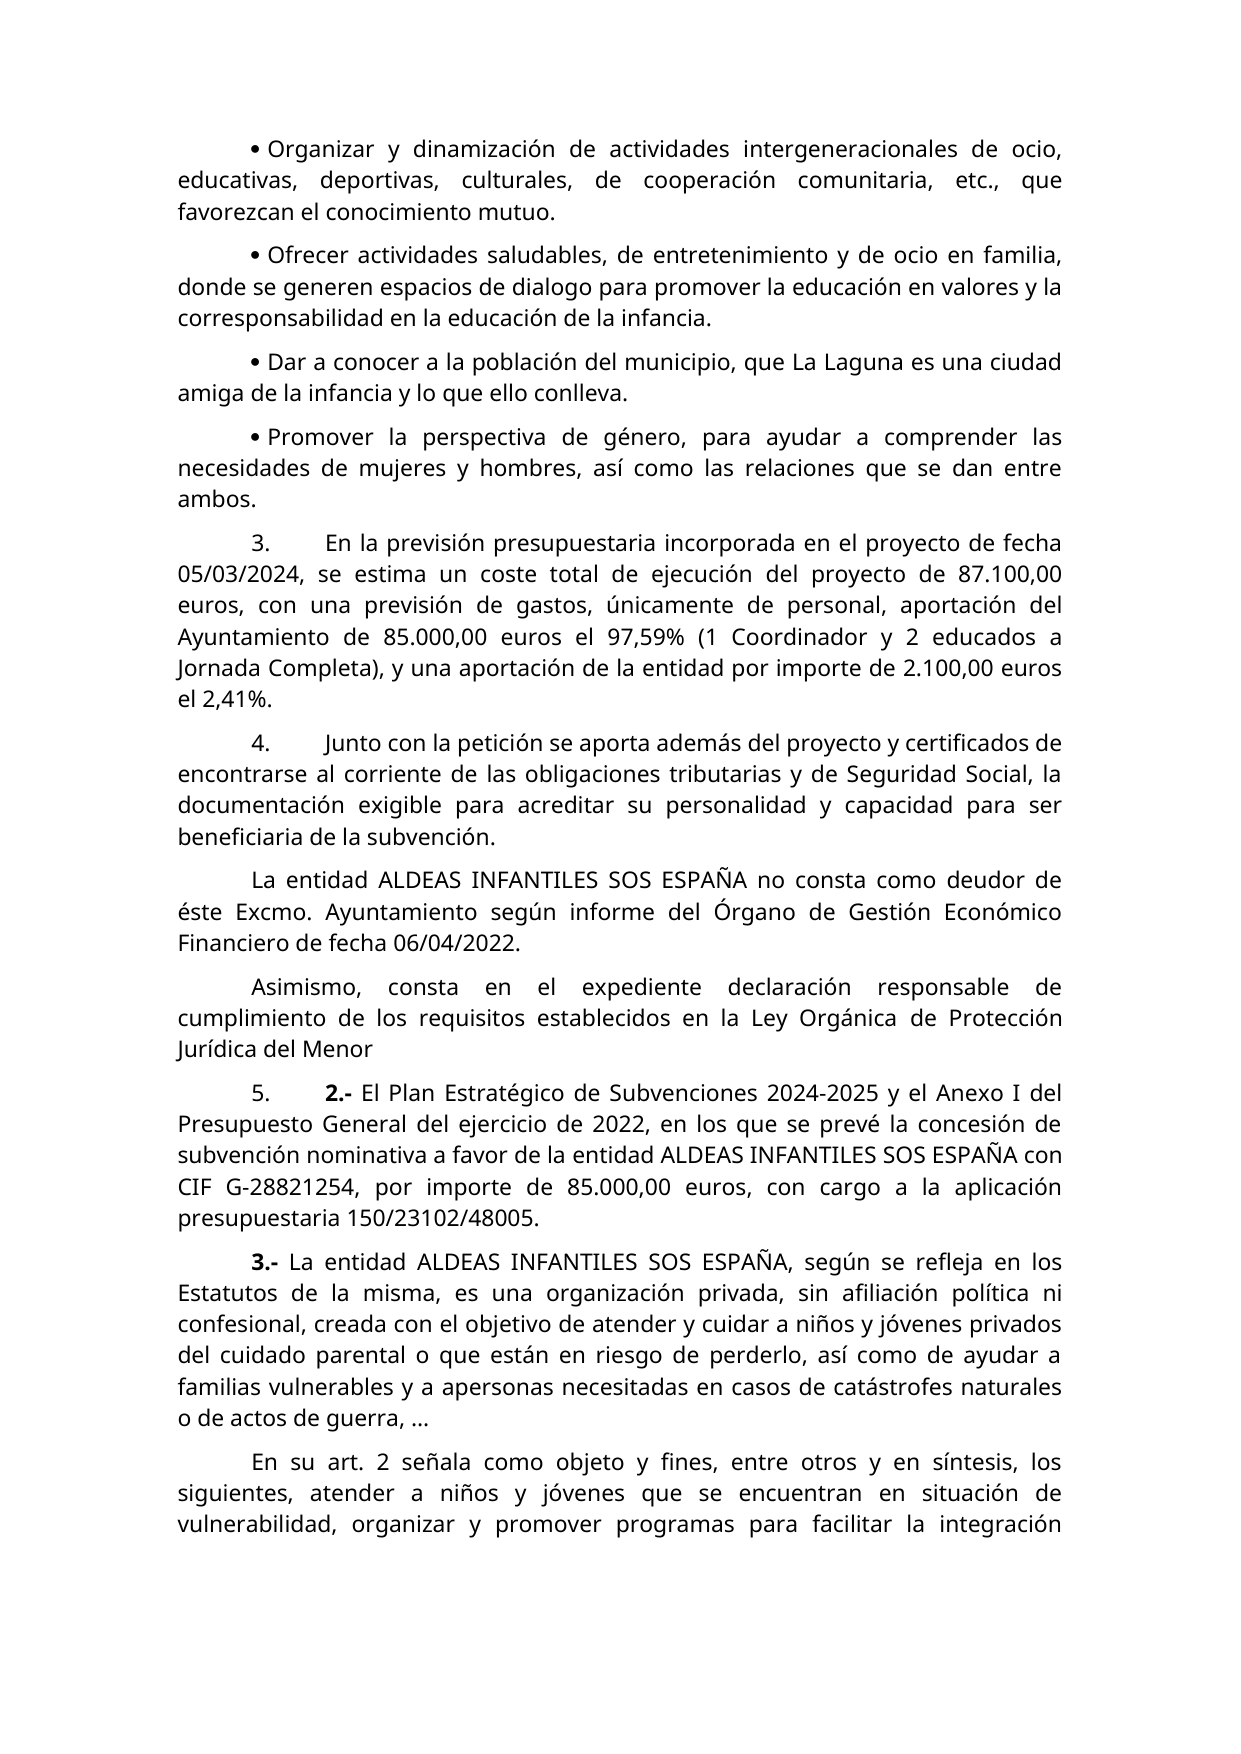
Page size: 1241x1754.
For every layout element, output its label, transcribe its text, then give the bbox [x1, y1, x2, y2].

list Dar a conocer a la población del municipio, que La Laguna es una ciudad amiga de la infancia y lo que ello conlleva. [177, 345, 1063, 408]
text En su art. 2 señala como objeto y fines, entre otros y en síntesis, los siguientes, atender a niños y jóvenes que se encuentran en situación de vulnerabilidad, organizar y promover programas para facilitar la integración [177, 1445, 1063, 1539]
list Organizar y dinamización de actividades intergeneracionales de ocio, educativas, deportivas, culturales, de cooperación comunitaria, etc., que favorezcan el conocimiento mutuo. [177, 133, 1063, 227]
text Asimismo, consta en el expediente declaración responsable de cumplimiento de los requisitos establecidos en la Ley Orgánica de Protección Jurídica del Menor [177, 970, 1063, 1064]
list Promover la perspectiva de género, para ayudar a comprender las necesidades de mujeres y hombres, así como las relaciones que se dan entre ambos. [177, 420, 1063, 514]
subtitle En la previsión presupuestaria incorporada en el proyecto de fecha 05/03/2024, se estima un coste total de ejecución del proyecto de 87.100,00 euros, con una previsión de gastos, únicamente de personal, aportación del Ayuntamiento de 85.000,00 euros el 97,59% (1 Coordinador y 2 educados a Jornada Completa), y una aportación de la entidad por importe de 2.100,00 euros el 2,41%. [177, 527, 1063, 714]
subtitle 2.- El Plan Estratégico de Subvenciones 2024-2025 y el Anexo I del Presupuesto General del ejercicio de 2022, en los que se prevé la concesión de subvención nominativa a favor de la entidad ALDEAS INFANTILES SOS ESPAÑA con CIF G-28821254, por importe de 85.000,00 euros, con cargo a la aplicación presupuestaria 150/23102/48005. [177, 1077, 1063, 1233]
text La entidad ALDEAS INFANTILES SOS ESPAÑA no consta como deudor de éste Excmo. Ayuntamiento según informe del Órgano de Gestión Económico Financiero de fecha 06/04/2022. [177, 864, 1063, 958]
list Ofrecer actividades saludables, de entretenimiento y de ocio en familia, donde se generen espacios de dialogo para promover la educación en valores y la corresponsabilidad en la educación de la infancia. [177, 239, 1063, 333]
subtitle Junto con la petición se aporta además del proyecto y certificados de encontrarse al corriente de las obligaciones tributarias y de Seguridad Social, la documentación exigible para acreditar su personalidad y capacidad para ser beneficiaria de la subvención. [177, 727, 1063, 852]
text 3.- La entidad ALDEAS INFANTILES SOS ESPAÑA, según se refleja en los Estatutos de la misma, es una organización privada, sin afiliación política ni confesional, creada con el objetivo de atender y cuidar a niños y jóvenes privados del cuidado parental o que están en riesgo de perderlo, así como de ayudar a familias vulnerables y a apersonas necesitadas en casos de catástrofes naturales o de actos de guerra, … [177, 1245, 1063, 1433]
